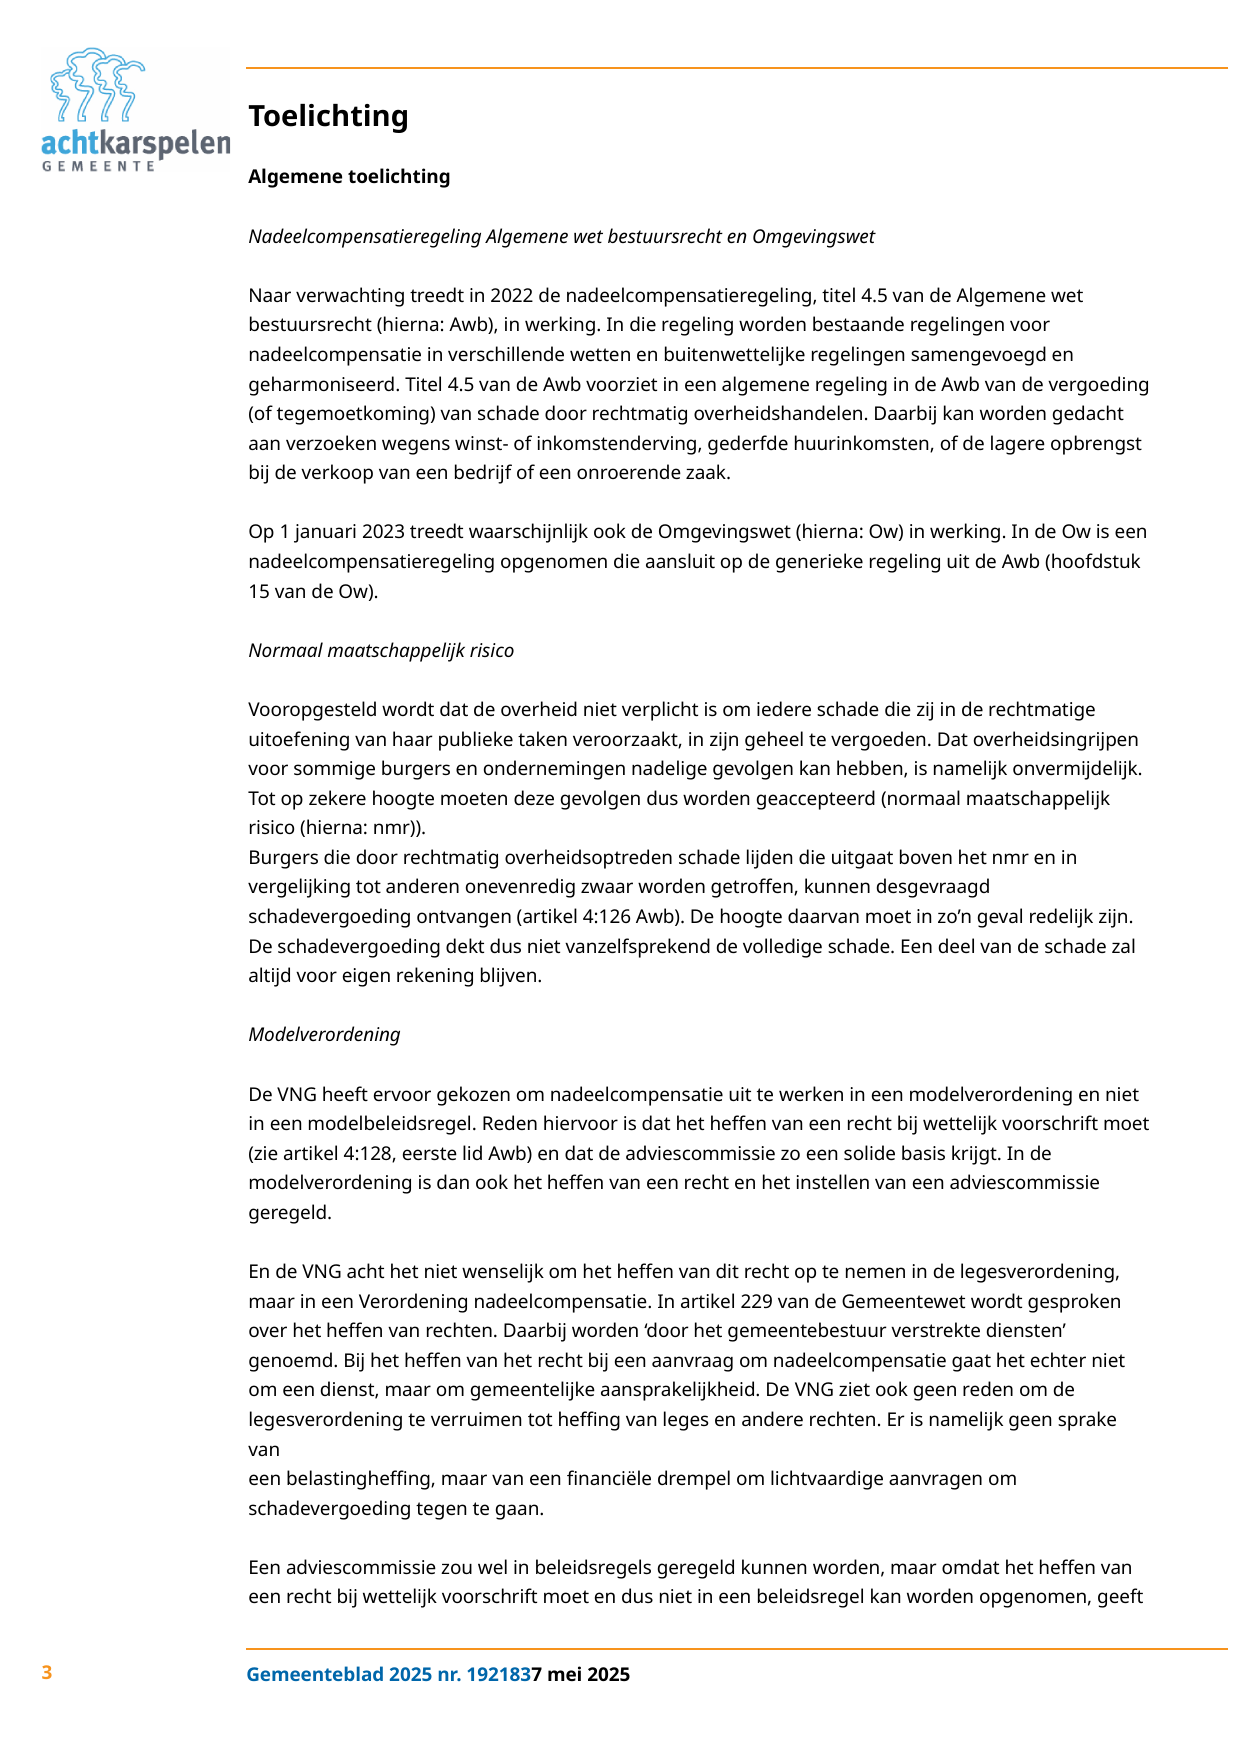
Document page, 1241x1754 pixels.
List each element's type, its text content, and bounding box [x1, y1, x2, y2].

text een belastingheffing, maar van een financiële drempel om lichtvaardige aanvragen om schadevergoeding tegen te gaan. [248, 1465, 1152, 1521]
picture [41, 47, 231, 172]
text Burgers die door rechtmatig overheidsoptreden schade lijden die uitgaat boven het nmr en in vergelijking tot anderen onevenredig zwaar worden getroffen, kunnen desgevraagd schadevergoeding ontvangen (artikel 4:126 Awb). De hoogte daarvan moet in zo’n geval redelijk zijn. De schadevergoeding dekt dus niet vanzelfsprekend de volledige schade. Een deel van de schade zal altijd voor eigen rekening blijven. [248, 844, 1152, 988]
text Op 1 januari 2023 treedt waarschijnlijk ook de Omgevingswet (hierna: Ow) in werking. In de Ow is een nadeelcompensatieregeling opgenomen die aansluit op de generieke regeling uit de Awb (hoofdstuk 15 van de Ow). [248, 519, 1152, 603]
text Normaal maatschappelijk risico [248, 637, 1152, 663]
text Een adviescommissie zou wel in beleidsregels geregeld kunnen worden, maar omdat het heffen van een recht bij wettelijk voorschrift moet en dus niet in een beleidsregel kan worden opgenomen, geeft [248, 1554, 1152, 1609]
text Algemene toelichting [248, 164, 1152, 189]
text En de VNG acht het niet wenselijk om het heffen van dit recht op te nemen in de legesverordening, maar in een Verordening nadeelcompensatie. In artikel 229 van de Gemeentewet wordt gesproken over het heffen van rechten. Daarbij worden ‘door het gemeentebestuur verstrekte diensten’ genoemd. Bij het heffen van het recht bij een aanvraag om nadeelcompensatie gaat het echter niet om een dienst, maar om gemeentelijke aansprakelijkheid. De VNG ziet ook geen reden om de legesverordening te verruimen tot heffing van leges en andere rechten. Er is namelijk geen sprake van [248, 1258, 1152, 1461]
text De VNG heeft ervoor gekozen om nadeelcompensatie uit te werken in een modelverordening en niet in een modelbeleidsregel. Reden hiervoor is dat het heffen van een recht bij wettelijk voorschrift moet (zie artikel 4:128, eerste lid Awb) en dat de adviescommissie zo een solide basis krijgt. In de modelverordening is dan ook het heffen van een recht en het instellen van een adviescommissie geregeld. [248, 1081, 1152, 1225]
text Naar verwachting treedt in 2022 de nadeelcompensatieregeling, titel 4.5 van de Algemene wet bestuursrecht (hierna: Awb), in werking. In die regeling worden bestaande regelingen voor nadeelcompensatie in verschillende wetten en buitenwettelijke regelingen samengevoegd en geharmoniseerd. Titel 4.5 van de Awb voorziet in een algemene regeling in de Awb van de vergoeding (of tegemoetkoming) van schade door rechtmatig overheidshandelen. Daarbij kan worden gedacht aan verzoeken wegens winst- of inkomstenderving, gederfde huurinkomsten, of de lagere opbrengst bij de verkoop van een bedrijf of een onroerende zaak. [248, 282, 1152, 485]
text Nadeelcompensatieregeling Algemene wet bestuursrecht en Omgevingswet [248, 223, 1152, 248]
text Toelichting [248, 95, 1152, 134]
text Vooropgesteld wordt dat de overheid niet verplicht is om iedere schade die zij in de rechtmatige uitoefening van haar publieke taken veroorzaakt, in zijn geheel te vergoeden. Dat overheidsingrijpen voor sommige burgers en ondernemingen nadelige gevolgen kan hebben, is namelijk onvermijdelijk. Tot op zekere hoogte moeten deze gevolgen dus worden geaccepteerd (normaal maatschappelijk risico (hierna: nmr)). [248, 696, 1152, 840]
text Modelverordening [248, 1022, 1152, 1047]
